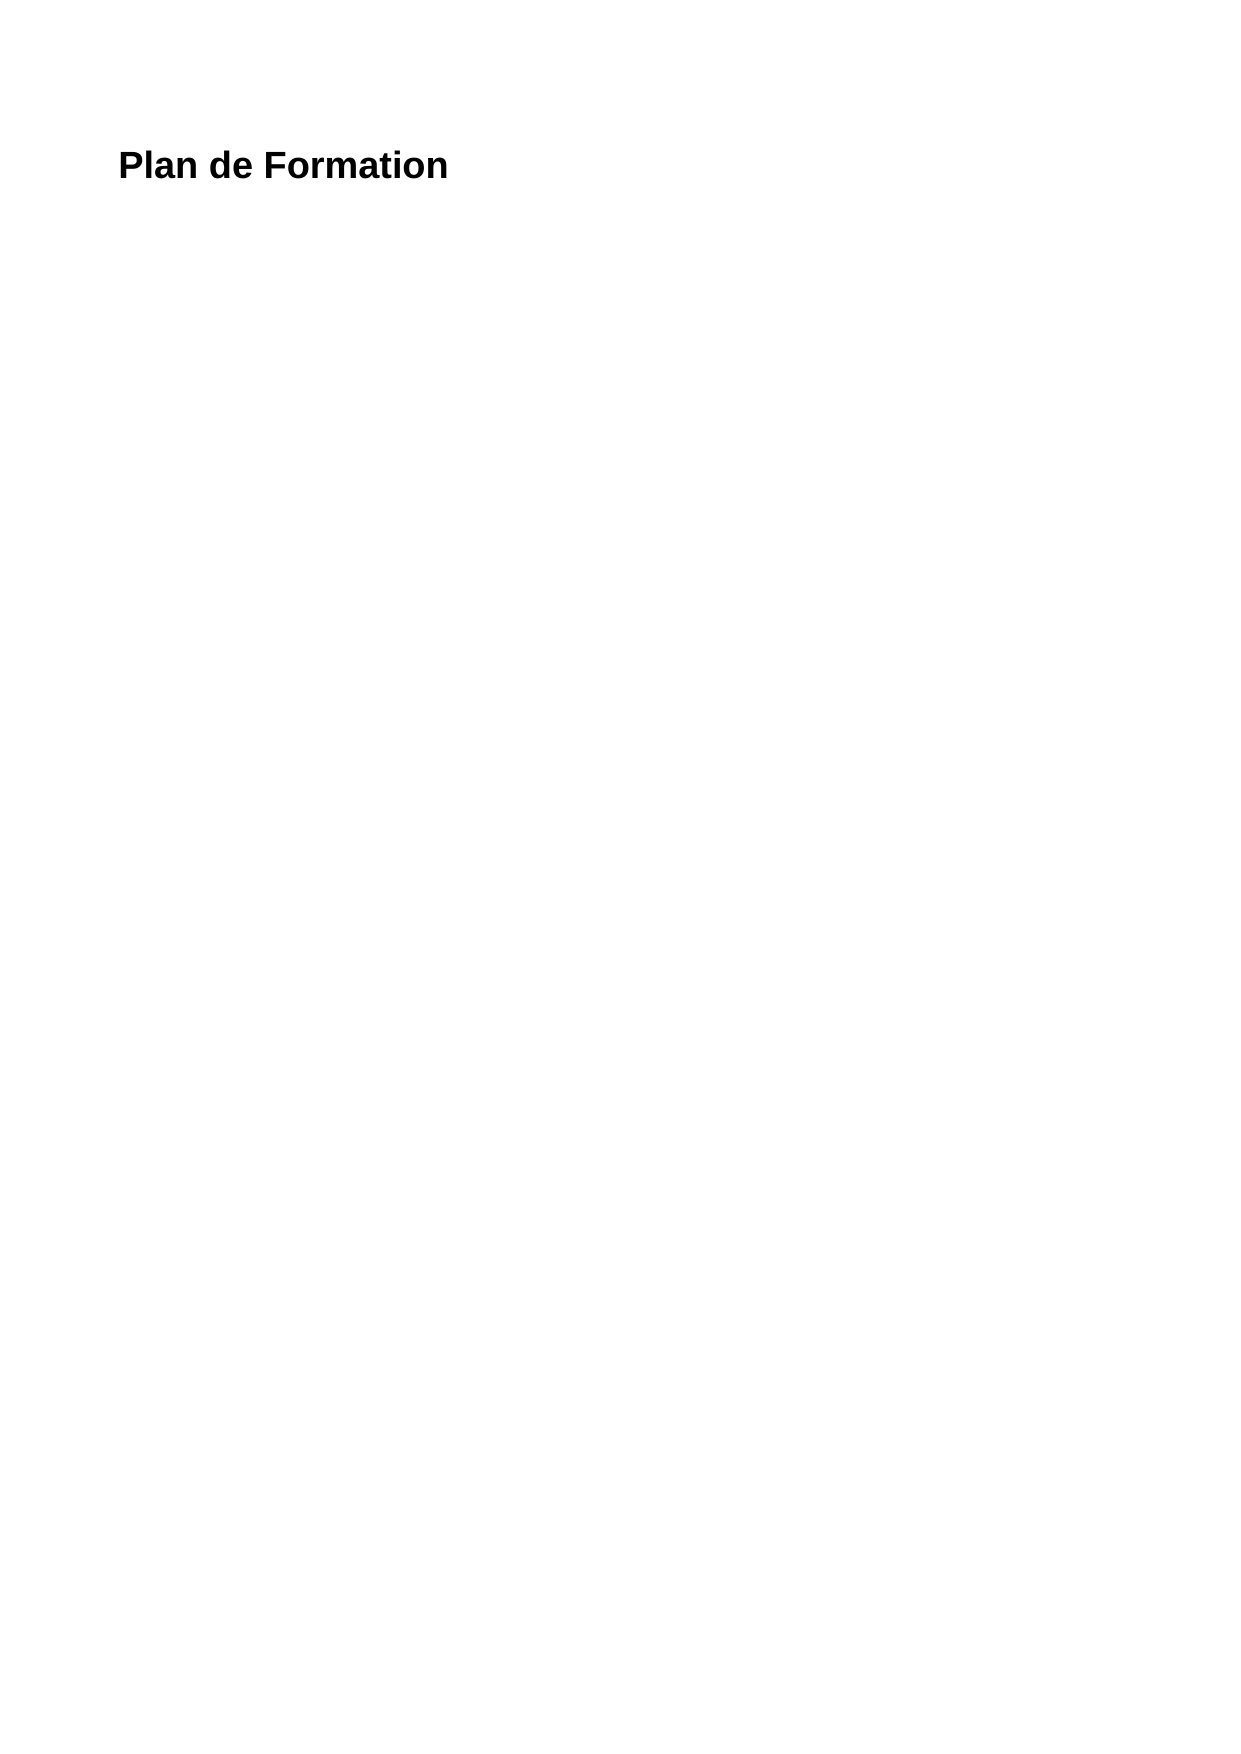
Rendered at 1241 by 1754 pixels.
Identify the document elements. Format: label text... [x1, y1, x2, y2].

subtitle Plan de Formation [118, 143, 1122, 187]
